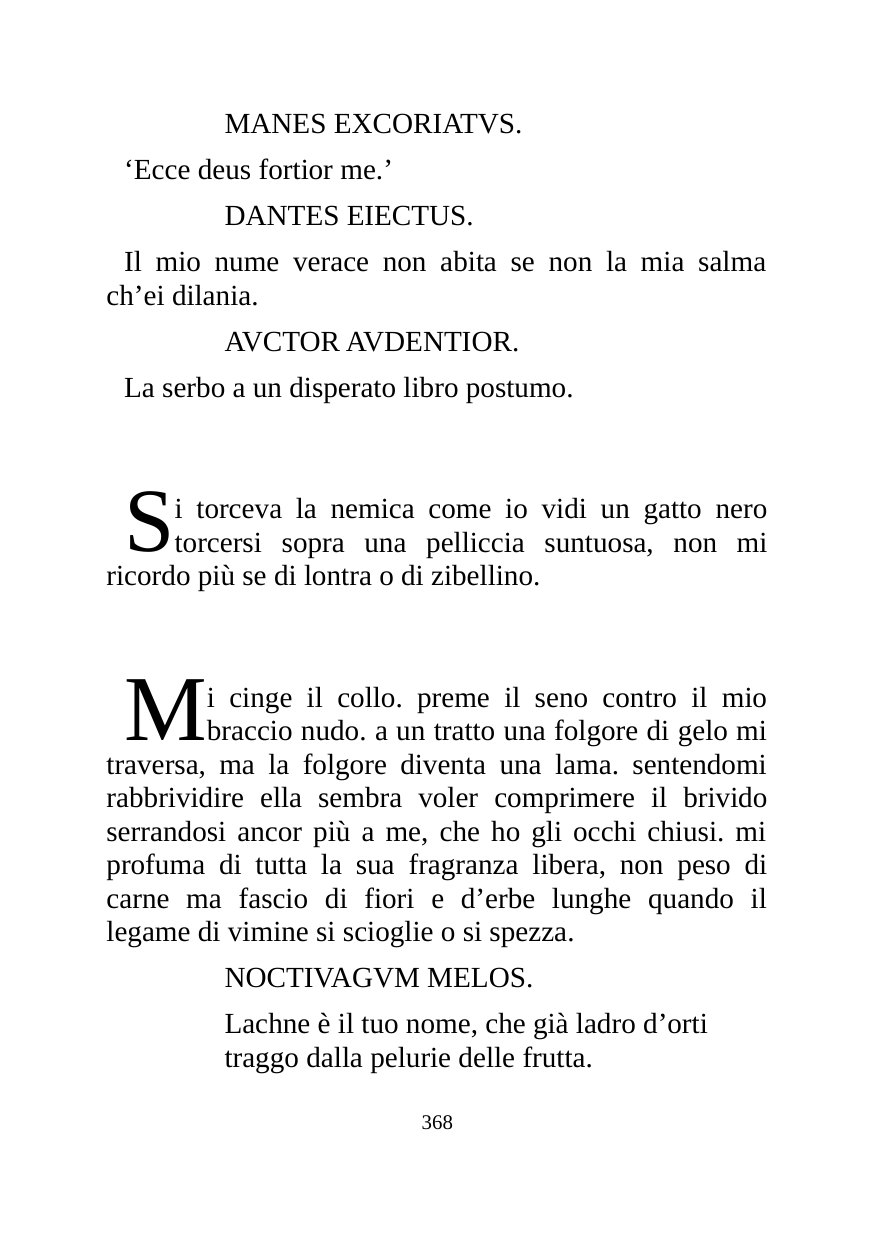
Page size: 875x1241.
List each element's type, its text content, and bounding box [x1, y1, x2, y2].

text DANTES EIECTUS. [224, 198, 768, 232]
text Il mio nume verace non abita se non la mia salma ch’ei dilania. [106, 244, 768, 311]
text traggo dalla pelurie delle frutta. [224, 1040, 768, 1073]
text ‘Ecce deus fortior me.’ [106, 152, 768, 186]
text NOCTIVAGVM MELOS. [224, 961, 768, 994]
text Lachne è il tuo nome, che già ladro d’orti [224, 1006, 768, 1040]
text Mi cinge il collo. preme il seno contro il mio braccio nudo. a un tratto una folgore di gelo mi traversa, ma la folgore diventa una lama. sentendomi rabbrividire ella sembra voler comprimere il brivido serrandosi ancor più a me, che ho gli occhi chiusi. mi profuma di tutta la sua fragranza libera, non peso di carne ma fascio di fiori e d’erbe lunghe quando il legame di vimine si scioglie o si spezza. [106, 680, 768, 948]
text Si torceva la nemica come io vidi un gatto nero torcersi sopra una pelliccia suntuosa, non mi ricordo più se di lontra o di zibellino. [106, 491, 768, 592]
text La serbo a un disperato libro postumo. [106, 370, 768, 403]
text MANES EXCORIATVS. [224, 106, 768, 140]
text AVCTOR AVDENTIOR. [224, 324, 768, 357]
